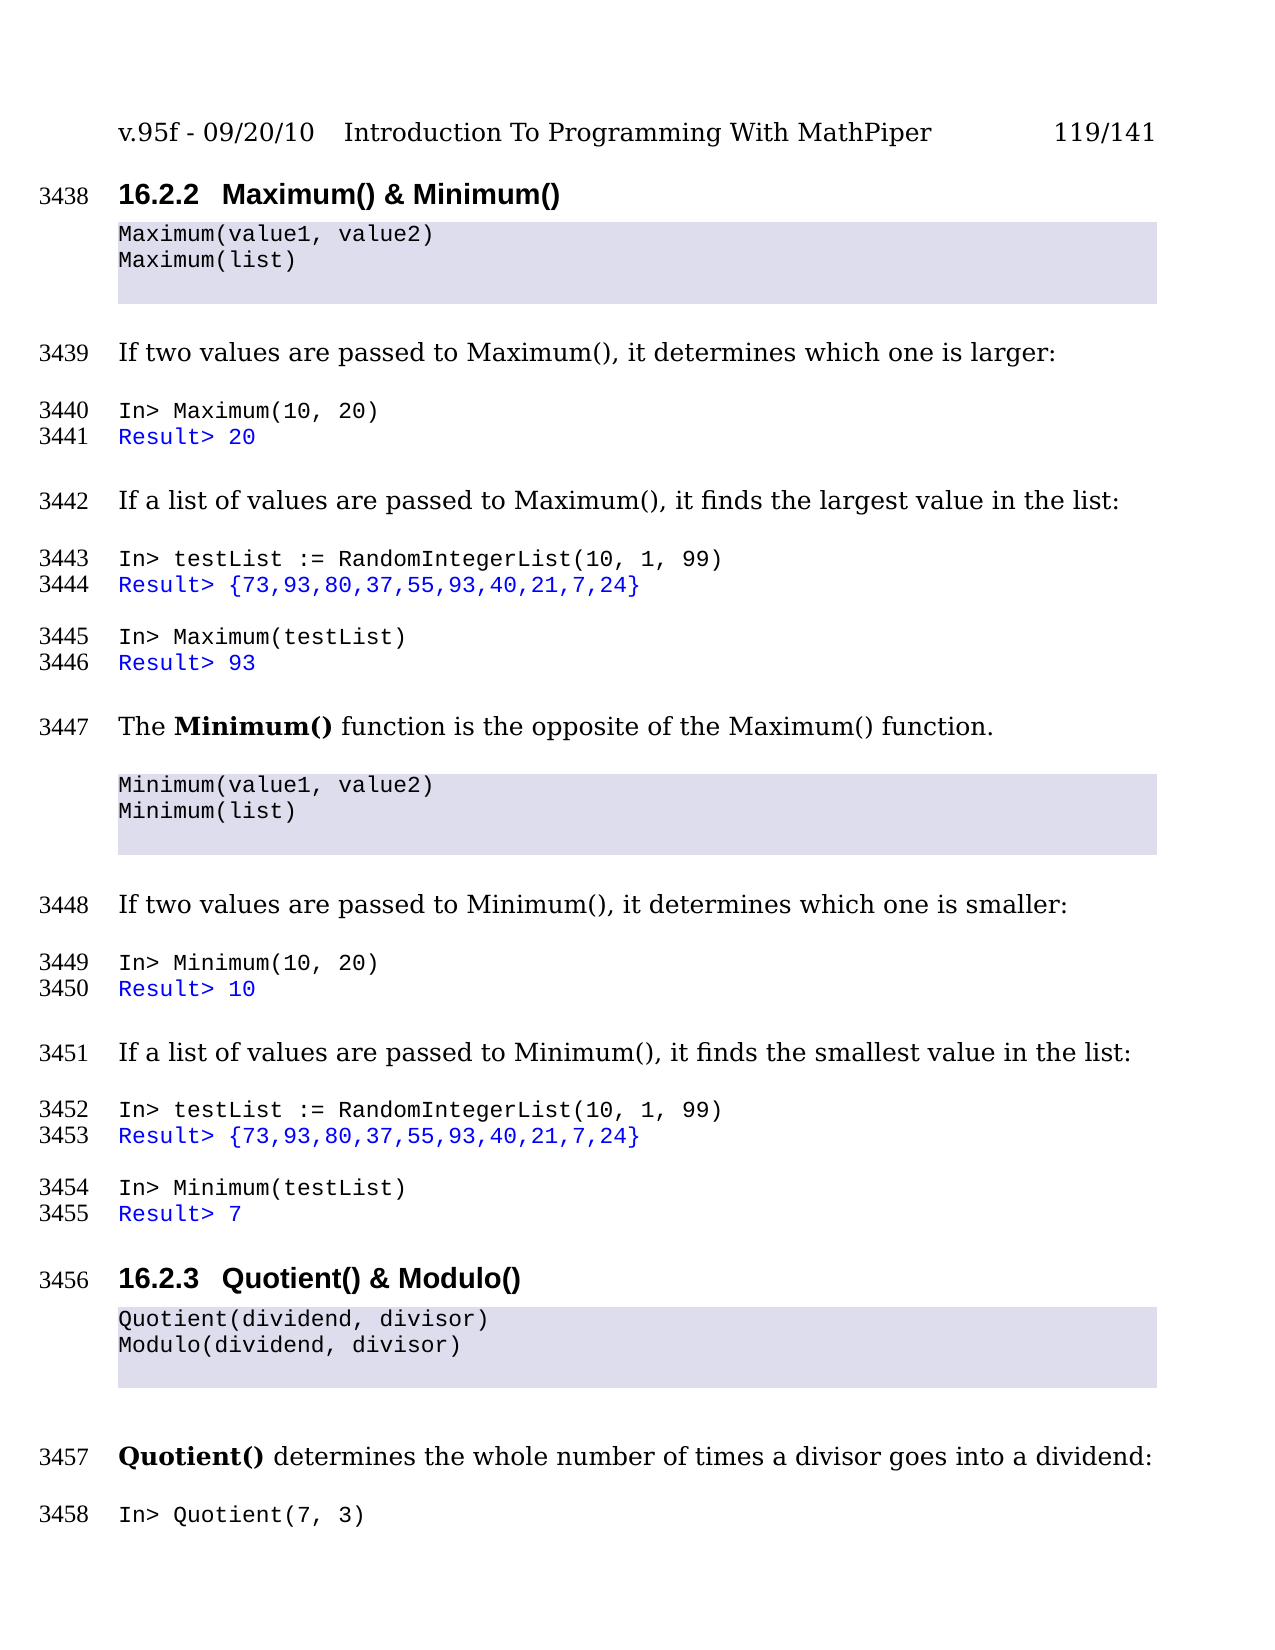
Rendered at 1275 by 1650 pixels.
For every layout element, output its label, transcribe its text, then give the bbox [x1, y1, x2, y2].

text Quotient() determines the whole number of times a divisor goes into a dividend: [118, 1442, 1157, 1471]
text If a list of values are passed to Minimum(), it finds the smallest value in the list: [118, 1038, 1157, 1067]
text Result> 7 [118, 1203, 1157, 1228]
text Result> 20 [118, 426, 1157, 452]
text In> Minimum(10, 20) [118, 951, 1157, 977]
text Result> 93 [118, 651, 1157, 677]
subtitle Maximum() & Minimum() [118, 177, 1157, 210]
text In> testList := RandomIntegerList(10, 1, 99) [118, 548, 1157, 573]
text Result> {73,93,80,37,55,93,40,21,7,24} [118, 1125, 1157, 1151]
text If two values are passed to Maximum(), it determines which one is larger: [118, 338, 1157, 368]
text In> Quotient(7, 3) [118, 1503, 1157, 1529]
text In> Minimum(testList) [118, 1177, 1157, 1203]
table_header Quotient(dividend, divisor) Modulo(dividend, divisor) [118, 1307, 1157, 1388]
subtitle Quotient() & Modulo() [118, 1262, 1157, 1295]
text Result> {73,93,80,37,55,93,40,21,7,24} [118, 573, 1157, 599]
text If a list of values are passed to Maximum(), it finds the largest value in the list: [118, 486, 1157, 516]
table_header Minimum(value1, value2) Minimum(list) [118, 774, 1157, 855]
text If two values are passed to Minimum(), it determines which one is smaller: [118, 890, 1157, 919]
text In> Maximum(10, 20) [118, 400, 1157, 426]
text In> Maximum(testList) [118, 625, 1157, 651]
text The Minimum() function is the opposite of the Maximum() function. [118, 712, 1157, 742]
text In> testList := RandomIntegerList(10, 1, 99) [118, 1099, 1157, 1125]
text Result> 10 [118, 977, 1157, 1003]
table_header Maximum(value1, value2) Maximum(list) [118, 222, 1157, 304]
